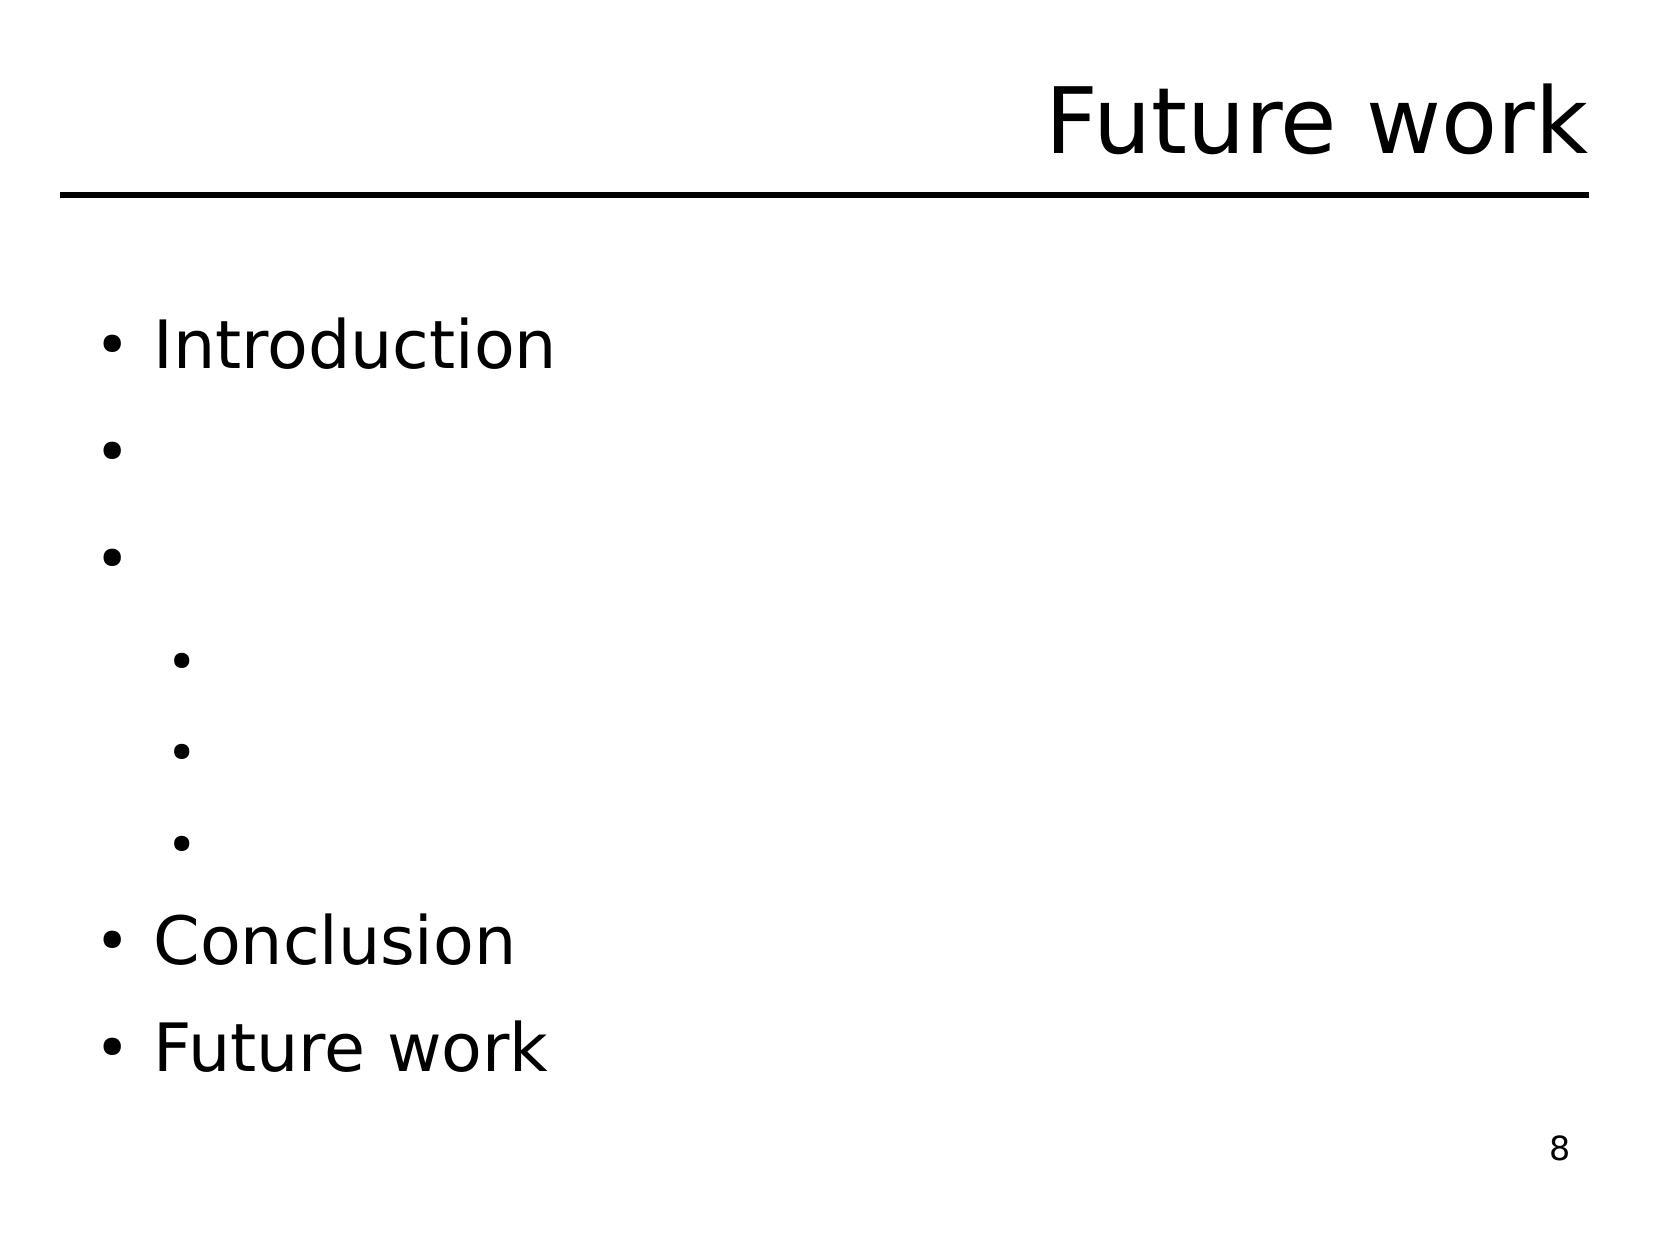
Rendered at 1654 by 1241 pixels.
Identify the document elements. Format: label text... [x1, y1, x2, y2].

list Introduction Conclusion Future work [82, 306, 1571, 1111]
title Future work [101, 17, 1590, 226]
